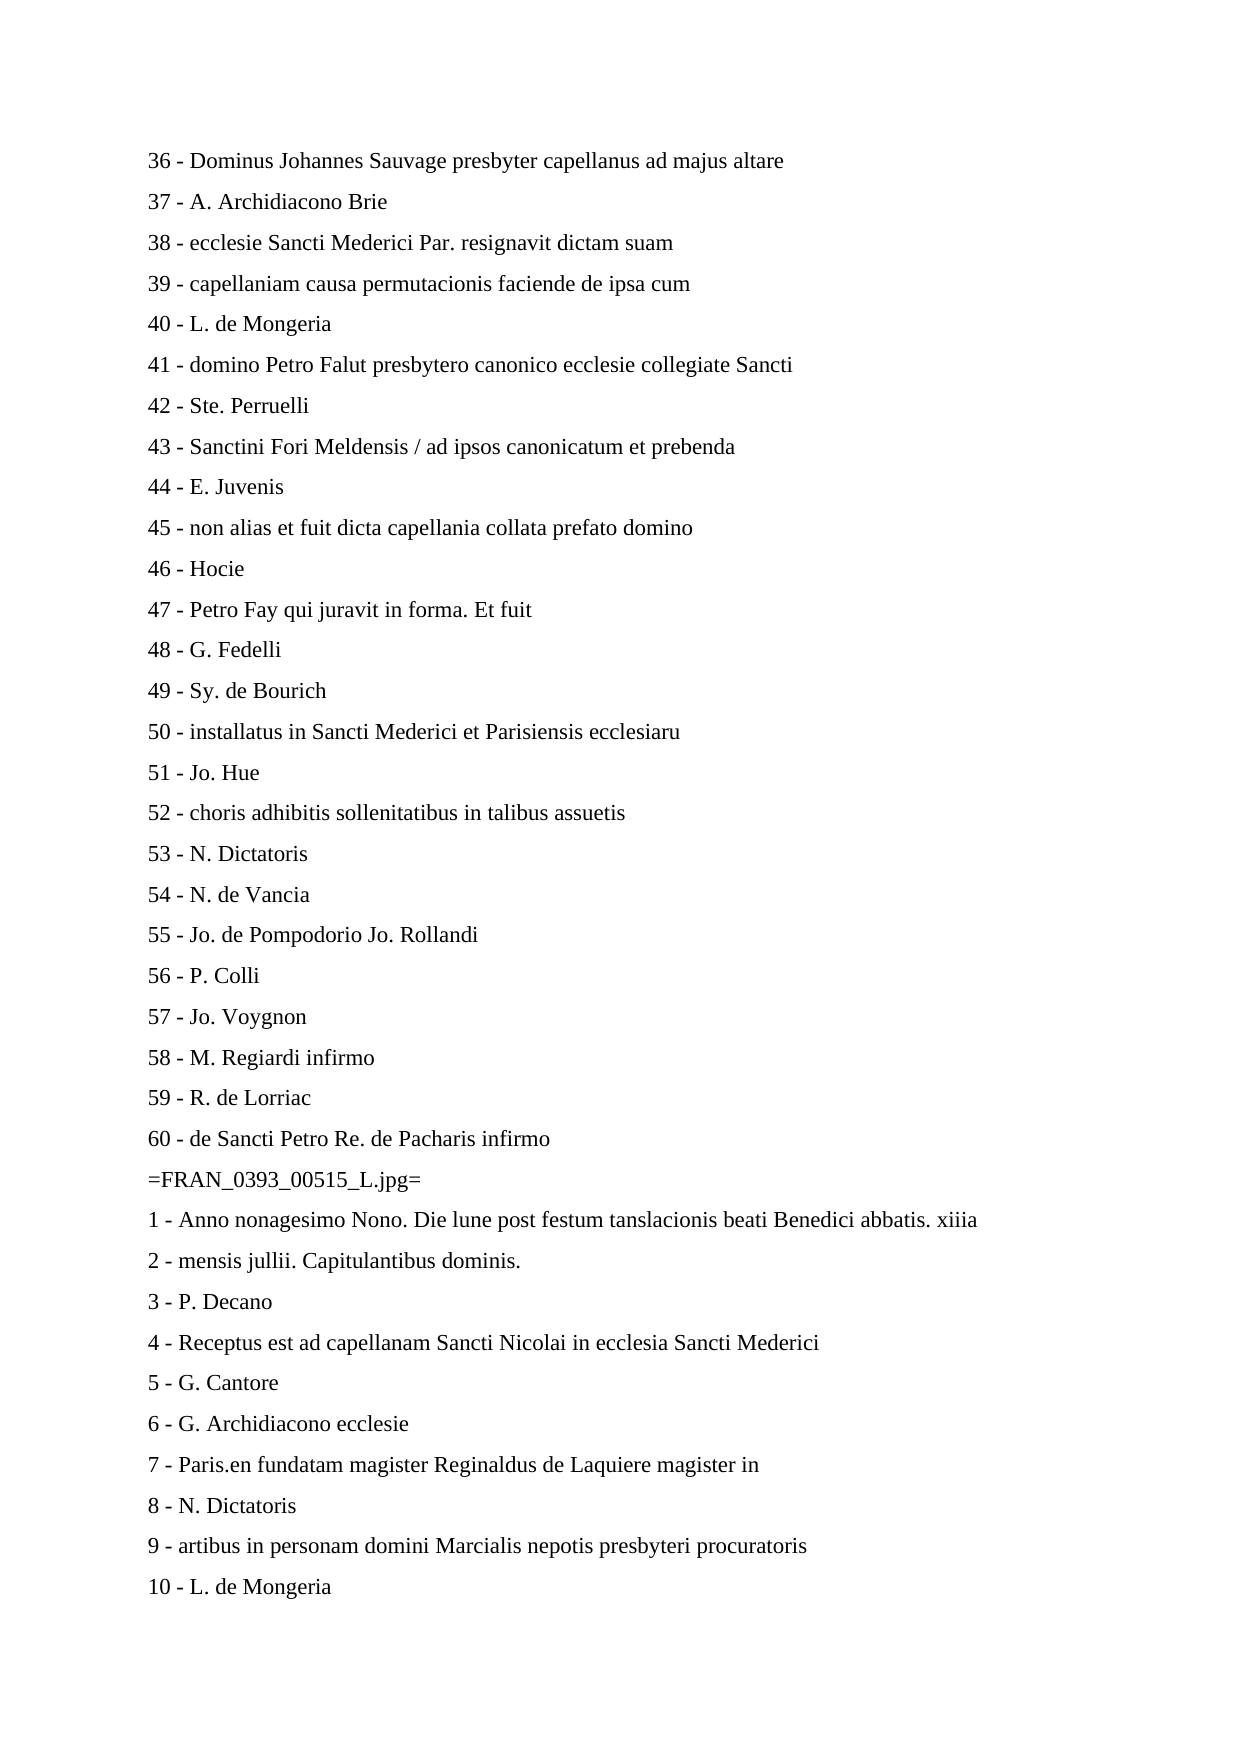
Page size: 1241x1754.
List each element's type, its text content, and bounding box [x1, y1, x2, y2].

text 36 - Dominus Johannes Sauvage presbyter capellanus ad majus altare [148, 148, 1093, 174]
text 9 - artibus in personam domini Marcialis nepotis presbyteri procuratoris [148, 1532, 1093, 1559]
text 39 - capellaniam causa permutacionis faciende de ipsa cum [148, 270, 1093, 296]
text 46 - Hocie [148, 555, 1093, 581]
text 40 - L. de Mongeria [148, 311, 1093, 337]
text 45 - non alias et fuit dicta capellania collata prefato domino [148, 514, 1093, 541]
text 10 - L. de Mongeria [148, 1573, 1093, 1599]
text 41 - domino Petro Falut presbytero canonico ecclesie collegiate Sancti [148, 351, 1093, 378]
text 37 - A. Archidiacono Brie [148, 188, 1093, 215]
text 1 - Anno nonagesimo Nono. Die lune post festum tanslacionis beati Benedici abbatis. xiiia [148, 1207, 1093, 1233]
text 50 - installatus in Sancti Mederici et Parisiensis ecclesiaru [148, 718, 1093, 744]
text 44 - E. Juvenis [148, 473, 1093, 500]
text 47 - Petro Fay qui juravit in forma. Et fuit [148, 596, 1093, 622]
text 43 - Sanctini Fori Meldensis / ad ipsos canonicatum et prebenda [148, 433, 1093, 459]
text 53 - N. Dictatoris [148, 840, 1093, 866]
text 52 - choris adhibitis sollenitatibus in talibus assuetis [148, 799, 1093, 826]
text 7 - Paris.en fundatam magister Reginaldus de Laquiere magister in [148, 1451, 1093, 1477]
text 48 - G. Fedelli [148, 636, 1093, 663]
text 56 - P. Colli [148, 962, 1093, 988]
text 57 - Jo. Voygnon [148, 1003, 1093, 1029]
text 5 - G. Cantore [148, 1369, 1093, 1396]
text =FRAN_0393_00515_L.jpg= [148, 1166, 1093, 1192]
text 49 - Sy. de Bourich [148, 677, 1093, 703]
text 58 - M. Regiardi infirmo [148, 1044, 1093, 1070]
text 54 - N. de Vancia [148, 881, 1093, 907]
text 60 - de Sancti Petro Re. de Pacharis infirmo [148, 1125, 1093, 1151]
text 3 - P. Decano [148, 1288, 1093, 1314]
text 59 - R. de Lorriac [148, 1084, 1093, 1111]
text 4 - Receptus est ad capellanam Sancti Nicolai in ecclesia Sancti Mederici [148, 1329, 1093, 1355]
text 55 - Jo. de Pompodorio Jo. Rollandi [148, 921, 1093, 948]
text 42 - Ste. Perruelli [148, 392, 1093, 418]
text 2 - mensis jullii. Capitulantibus dominis. [148, 1247, 1093, 1274]
text 38 - ecclesie Sancti Mederici Par. resignavit dictam suam [148, 229, 1093, 255]
text 51 - Jo. Hue [148, 758, 1093, 785]
text 8 - N. Dictatoris [148, 1492, 1093, 1518]
text 6 - G. Archidiacono ecclesie [148, 1410, 1093, 1437]
